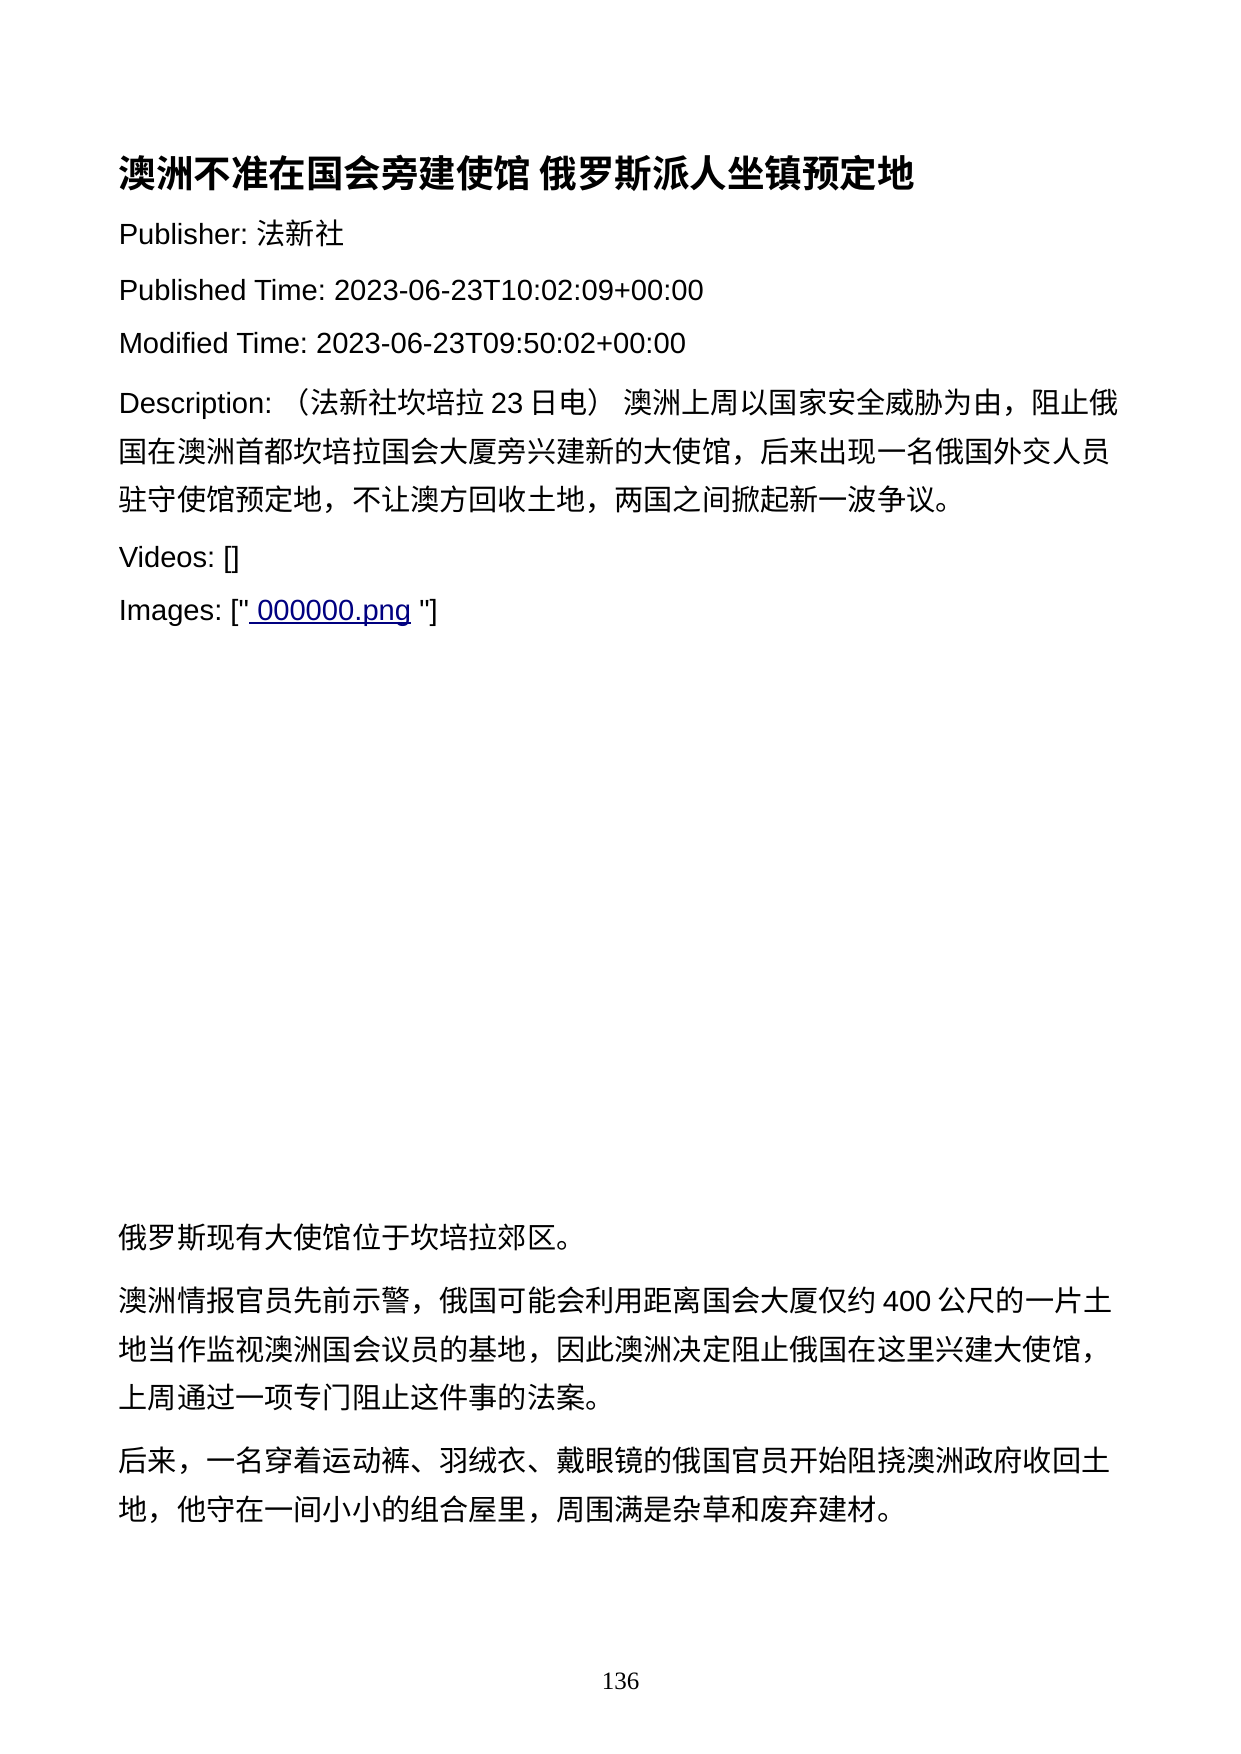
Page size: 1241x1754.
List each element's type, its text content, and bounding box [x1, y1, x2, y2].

text Images: [" 000000.png "] [118, 593, 1122, 627]
text 俄罗斯现有大使馆位于坎培拉郊区。 [118, 1214, 1122, 1257]
text Modified Time: 2023-06-23T09:50:02+00:00 [118, 327, 1122, 360]
text 后来，一名穿着运动裤、羽绒衣、戴眼镜的俄国官员开始阻挠澳洲政府收回土地，他守在一间小小的组合屋里，周围满是杂草和废弃建材。 [118, 1438, 1122, 1529]
text Videos: [] [118, 540, 1122, 573]
text Publisher: 法新社 [118, 210, 1122, 253]
text Description: （法新社坎培拉23日电） 澳洲上周以国家安全威胁为由，阻止俄国在澳洲首都坎培拉国会大厦旁兴建新的大使馆，后来出现一名俄国外交人员驻守使馆预定地，不让澳方回收土地，两国之间掀起新一波争议。 [118, 380, 1122, 519]
subtitle 澳洲不准在国会旁建使馆 俄罗斯派人坐镇预定地 [118, 143, 1122, 198]
text 澳洲情报官员先前示警，俄国可能会利用距离国会大厦仅约400公尺的一片土地当作监视澳洲国会议员的基地，因此澳洲决定阻止俄国在这里兴建大使馆，上周通过一项专门阻止这件事的法案。 [118, 1278, 1122, 1417]
text Published Time: 2023-06-23T10:02:09+00:00 [118, 273, 1122, 307]
